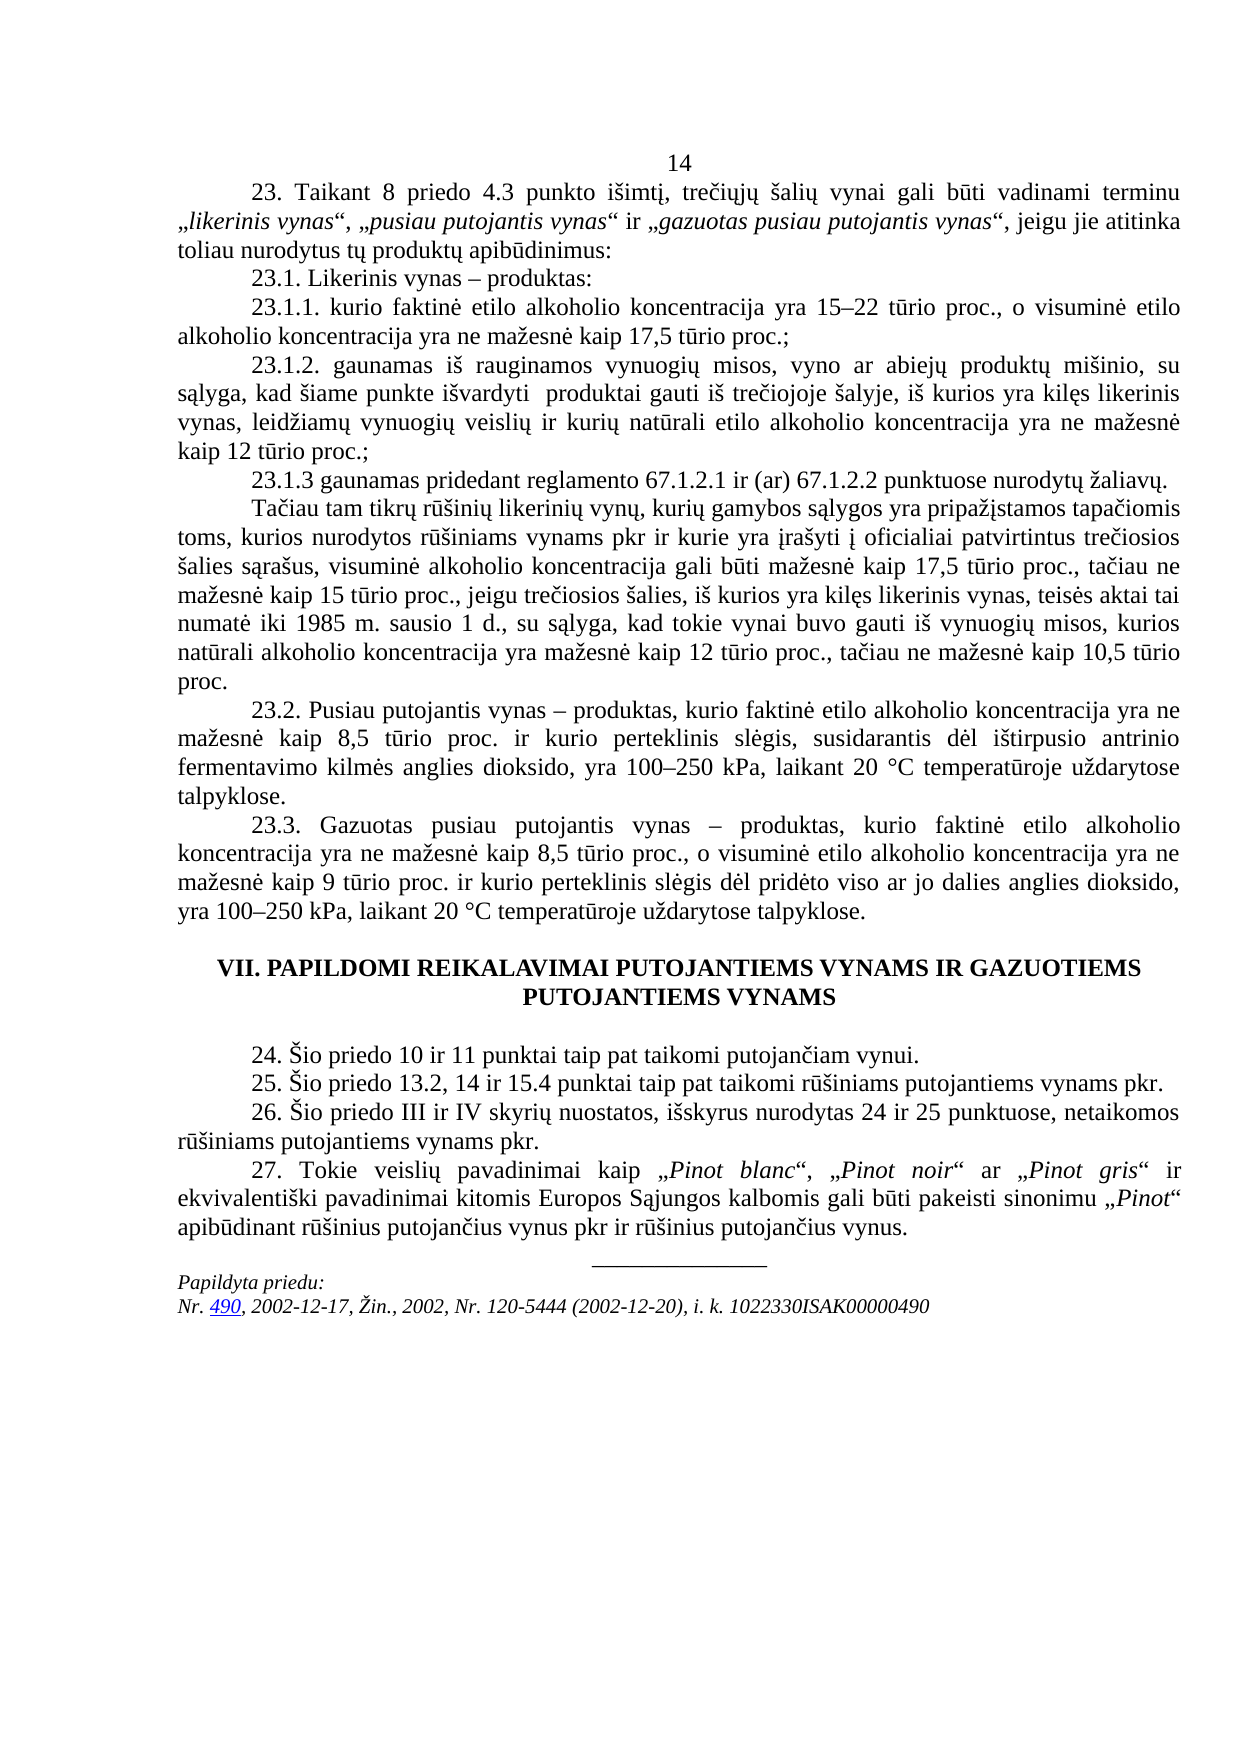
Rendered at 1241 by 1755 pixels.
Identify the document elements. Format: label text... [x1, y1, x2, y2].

text Nr. 490, 2002-12-17, Žin., 2002, Nr. 120-5444 (2002-12-20), i. k. 1022330ISAK00000490 [177, 1294, 1181, 1318]
text 23.1.2. gaunamas iš rauginamos vynuogių misos, vyno ar abiejų produktų mišinio, su sąlyga, kad šiame punkte išvardyti produktai gauti iš trečiojoje šalyje, iš kurios yra kilęs likerinis vynas, leidžiamų vynuogių veislių ir kurių natūrali etilo alkoholio koncentracija yra ne mažesnė kaip 12 tūrio proc.; [177, 350, 1181, 465]
text 26. Šio priedo III ir IV skyrių nuostatos, išskyrus nurodytas 24 ir 25 punktuose, netaikomos rūšiniams putojantiems vynams pkr. [177, 1097, 1181, 1155]
text 23.1. Likerinis vynas – produktas: [177, 263, 1181, 292]
text Papildyta priedu: [177, 1270, 1181, 1294]
text 23.2. Pusiau putojantis vynas – produktas, kurio faktinė etilo alkoholio koncentracija yra ne mažesnė kaip 8,5 tūrio proc. ir kurio perteklinis slėgis, susidarantis dėl ištirpusio antrinio fermentavimo kilmės anglies dioksido, yra 100–250 kPa, laikant 20 °C temperatūroje uždarytose talpyklose. [177, 695, 1181, 810]
text 23.1.3 gaunamas pridedant reglamento 67.1.2.1 ir (ar) 67.1.2.2 punktuose nurodytų žaliavų. [177, 465, 1181, 493]
text VII. PAPILDOMI REIKALAVIMAI PUTOJANTIEMS VYNAMS IR GAZUOTIEMS PUTOJANTIEMS VYNAMS [177, 953, 1181, 1011]
text 24. Šio priedo 10 ir 11 punktai taip pat taikomi putojančiam vynui. [177, 1040, 1181, 1068]
text ______________ [177, 1241, 1181, 1270]
text 23.1.1. kurio faktinė etilo alkoholio koncentracija yra 15–22 tūrio proc., o visuminė etilo alkoholio koncentracija yra ne mažesnė kaip 17,5 tūrio proc.; [177, 292, 1181, 350]
text Tačiau tam tikrų rūšinių likerinių vynų, kurių gamybos sąlygos yra pripažįstamos tapačiomis toms, kurios nurodytos rūšiniams vynams pkr ir kurie yra įrašyti į oficialiai patvirtintus trečiosios šalies sąrašus, visuminė alkoholio koncentracija gali būti mažesnė kaip 17,5 tūrio proc., tačiau ne mažesnė kaip 15 tūrio proc., jeigu trečiosios šalies, iš kurios yra kilęs likerinis vynas, teisės aktai tai numatė iki 1985 m. sausio 1 d., su sąlyga, kad tokie vynai buvo gauti iš vynuogių misos, kurios natūrali alkoholio koncentracija yra mažesnė kaip 12 tūrio proc., tačiau ne mažesnė kaip 10,5 tūrio proc. [177, 493, 1181, 695]
text 23.3. Gazuotas pusiau putojantis vynas – produktas, kurio faktinė etilo alkoholio koncentracija yra ne mažesnė kaip 8,5 tūrio proc., o visuminė etilo alkoholio koncentracija yra ne mažesnė kaip 9 tūrio proc. ir kurio perteklinis slėgis dėl pridėto viso ar jo dalies anglies dioksido, yra 100–250 kPa, laikant 20 °C temperatūroje uždarytose talpyklose. [177, 810, 1181, 925]
text 27. Tokie veislių pavadinimai kaip „Pinot blanc“, „Pinot noir“ ar „Pinot gris“ ir ekvivalentiški pavadinimai kitomis Europos Sąjungos kalbomis gali būti pakeisti sinonimu „Pinot“ apibūdinant rūšinius putojančius vynus pkr ir rūšinius putojančius vynus. [177, 1155, 1181, 1241]
text 23. Taikant 8 priedo 4.3 punkto išimtį, trečiųjų šalių vynai gali būti vadinami terminu „likerinis vynas“, „pusiau putojantis vynas“ ir „gazuotas pusiau putojantis vynas“, jeigu jie atitinka toliau nurodytus tų produktų apibūdinimus: [177, 177, 1181, 263]
text 25. Šio priedo 13.2, 14 ir 15.4 punktai taip pat taikomi rūšiniams putojantiems vynams pkr. [177, 1068, 1181, 1097]
